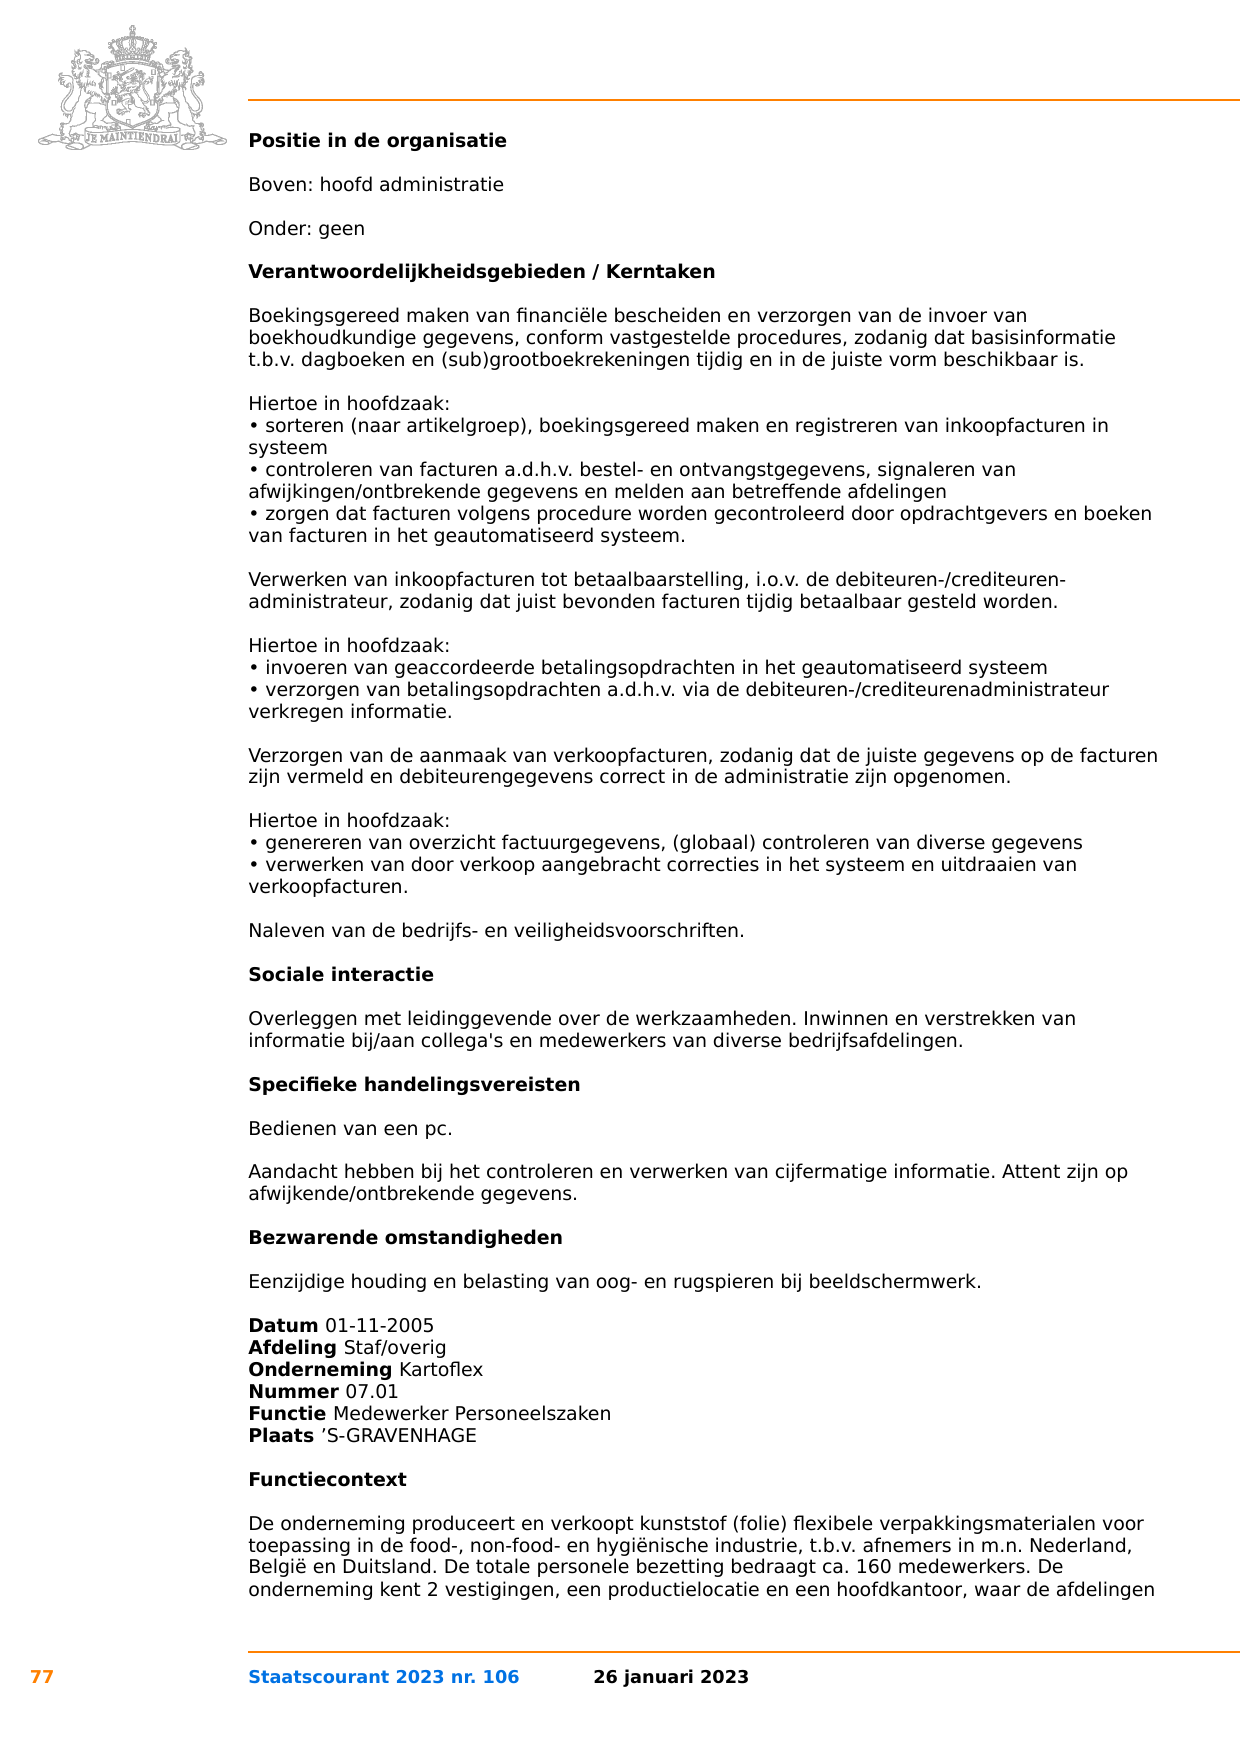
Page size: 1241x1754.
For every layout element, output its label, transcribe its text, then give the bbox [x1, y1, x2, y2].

text Nummer 07.01 [248, 1381, 1163, 1403]
text Hiertoe in hoofdzaak: [248, 393, 1163, 415]
text • verwerken van door verkoop aangebracht correcties in het systeem en uitdraaien van verkoopfacturen. [248, 854, 1163, 898]
subtitle Specifieke handelingsvereisten [248, 1074, 1163, 1096]
picture [38, 25, 227, 150]
text Aandacht hebben bij het controleren en verwerken van cijfermatige informatie. Attent zijn op afwijkende/ontbrekende gegevens. [248, 1161, 1163, 1205]
text • genereren van overzicht factuurgegevens, (globaal) controleren van diverse gegevens [248, 832, 1163, 854]
text • sorteren (naar artikelgroep), boekingsgereed maken en registreren van inkoopfacturen in systeem [248, 415, 1163, 459]
text Plaats ’S-GRAVENHAGE [248, 1425, 1163, 1447]
text Naleven van de bedrijfs- en veiligheidsvoorschriften. [248, 920, 1163, 942]
text Datum 01-11-2005 [248, 1315, 1163, 1337]
text • controleren van facturen a.d.h.v. bestel- en ontvangstgegevens, signaleren van afwijkingen/ontbrekende gegevens en melden aan betreffende afdelingen [248, 459, 1163, 503]
text Hiertoe in hoofdzaak: [248, 810, 1163, 832]
subtitle Functiecontext [248, 1469, 1163, 1491]
text • invoeren van geaccordeerde betalingsopdrachten in het geautomatiseerd systeem [248, 657, 1163, 679]
subtitle Sociale interactie [248, 964, 1163, 986]
text • verzorgen van betalingsopdrachten a.d.h.v. via de debiteuren-/crediteurenadministrateur verkregen informatie. [248, 679, 1163, 723]
text Boven: hoofd administratie [248, 174, 1163, 196]
text Eenzijdige houding en belasting van oog- en rugspieren bij beeldschermwerk. [248, 1271, 1163, 1293]
subtitle Bezwarende omstandigheden [248, 1227, 1163, 1249]
text De onderneming produceert en verkoopt kunststof (folie) flexibele verpakkingsmaterialen voor toepassing in de food-, non-food- en hygiënische industrie, t.b.v. afnemers in m.n. Nederland, België en Duitsland. De totale personele bezetting bedraagt ca. 160 medewerkers. De onderneming kent 2 vestigingen, een productielocatie en een hoofdkantoor, waar de afdelingen [248, 1512, 1163, 1600]
text Overleggen met leidinggevende over de werkzaamheden. Inwinnen en verstrekken van informatie bij/aan collega's en medewerkers van diverse bedrijfsafdelingen. [248, 1008, 1163, 1052]
text Afdeling Staf/overig [248, 1337, 1163, 1359]
text Bedienen van een pc. [248, 1117, 1163, 1139]
text Onder: geen [248, 218, 1163, 239]
text Hiertoe in hoofdzaak: [248, 635, 1163, 657]
text Verwerken van inkoopfacturen tot betaalbaarstelling, i.o.v. de debiteuren-/crediteuren-administrateur, zodanig dat juist bevonden facturen tijdig betaalbaar gesteld worden. [248, 569, 1163, 613]
subtitle Verantwoordelijkheidsgebieden / Kerntaken [248, 261, 1163, 283]
subtitle Positie in de organisatie [248, 130, 1163, 152]
text Onderneming Kartoflex [248, 1359, 1163, 1381]
text Verzorgen van de aanmaak van verkoopfacturen, zodanig dat de juiste gegevens op de facturen zijn vermeld en debiteurengegevens correct in de administratie zijn opgenomen. [248, 744, 1163, 788]
text Boekingsgereed maken van financiële bescheiden en verzorgen van de invoer van boekhoudkundige gegevens, conform vastgestelde procedures, zodanig dat basisinformatie t.b.v. dagboeken en (sub)grootboekrekeningen tijdig en in de juiste vorm beschikbaar is. [248, 305, 1163, 371]
text • zorgen dat facturen volgens procedure worden gecontroleerd door opdrachtgevers en boeken van facturen in het geautomatiseerd systeem. [248, 503, 1163, 547]
text Functie Medewerker Personeelszaken [248, 1403, 1163, 1425]
